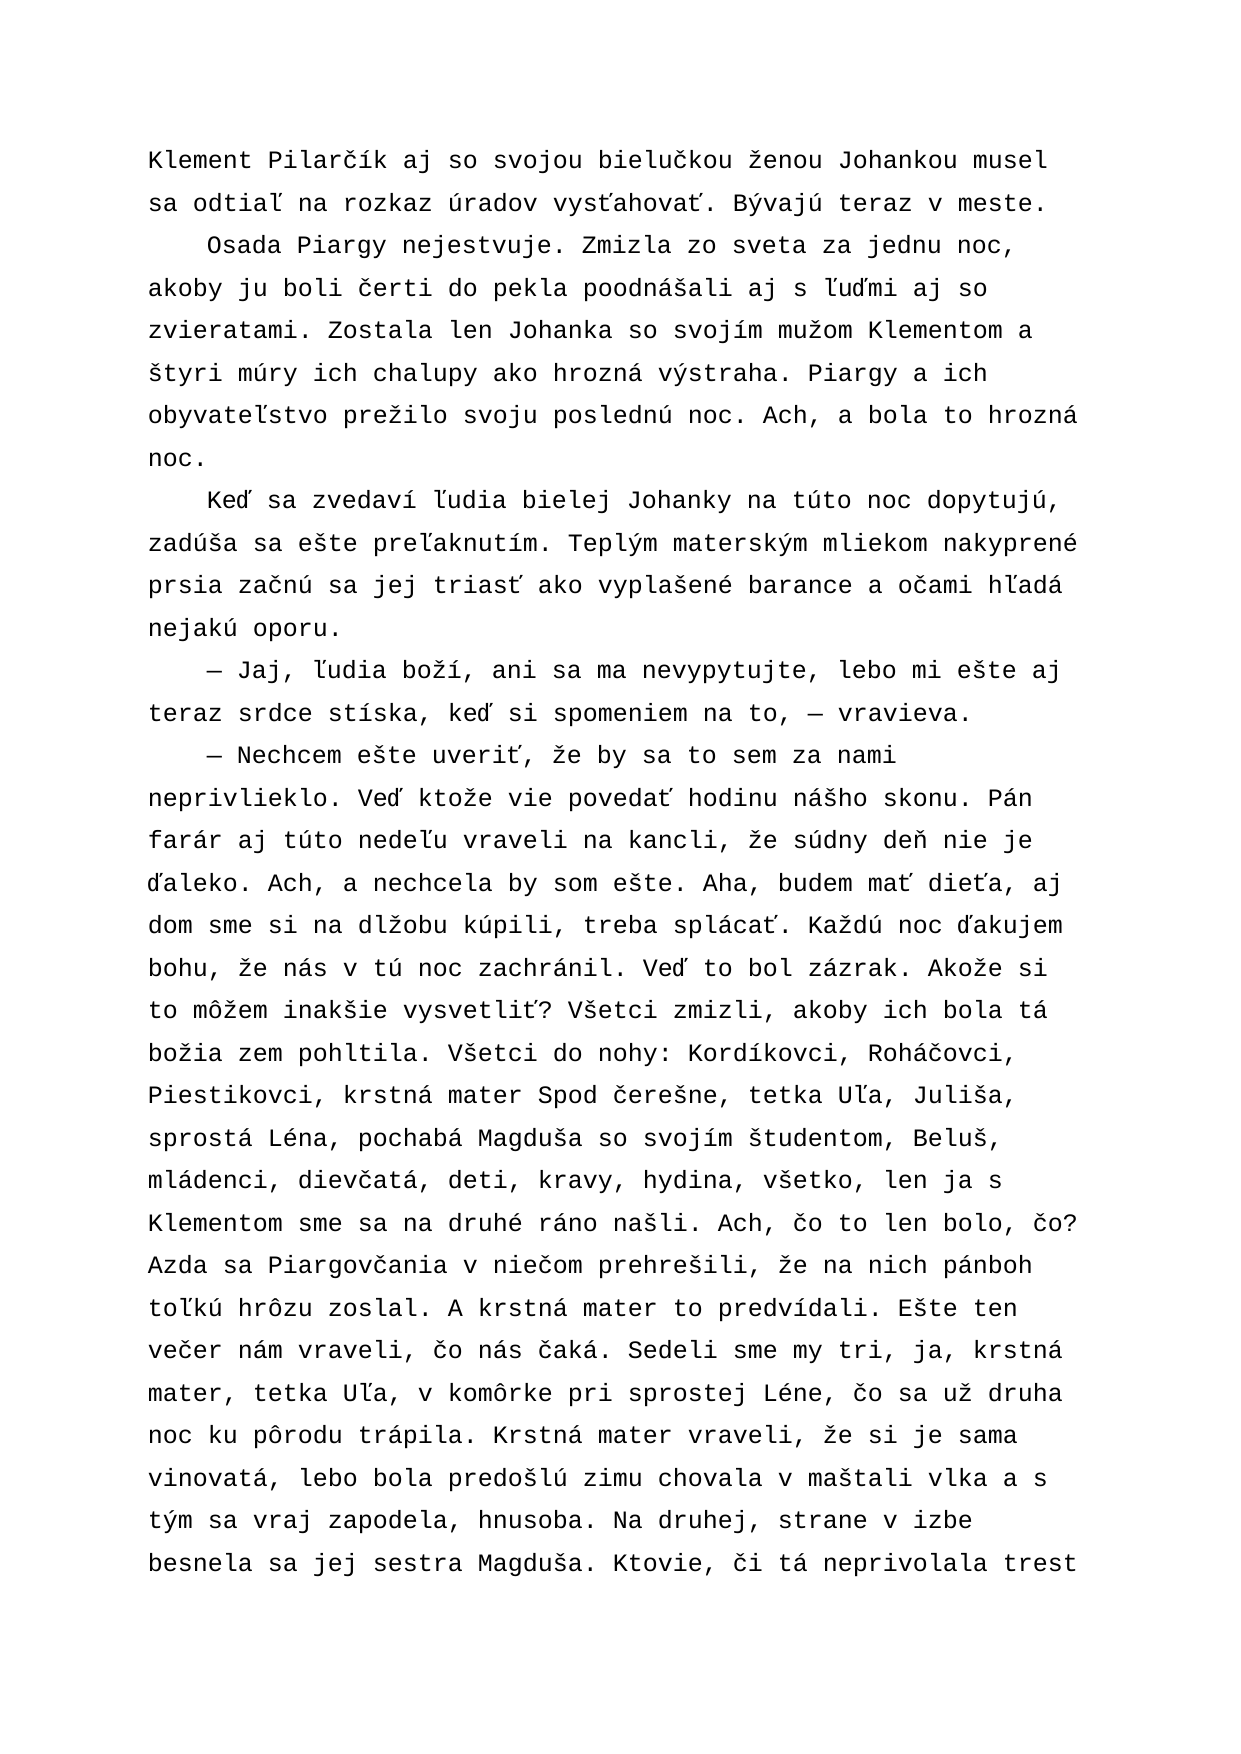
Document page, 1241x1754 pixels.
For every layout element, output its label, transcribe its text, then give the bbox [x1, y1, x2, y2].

text — Nechcem ešte uveriť, že by sa to sem za nami neprivlieklo. Veď ktože vie povedať hodinu nášho skonu. Pán farár aj túto nedeľu vraveli na kancli, že súdny deň nie je ďaleko. Ach, a nechcela by som ešte. Aha, budem mať dieťa, aj dom sme si na dlžobu kúpili, treba splácať. Každú noc ďakujem bohu, že nás v tú noc zachránil. Veď to bol zázrak. Akože si to môžem inakšie vysvetliť? Všetci zmizli, akoby ich bola tá božia zem pohltila. Všetci do nohy: Kordíkovci, Roháčovci, Piestikovci, krstná mater Spod čerešne, tetka Uľa, Juliša, sprostá Léna, pochabá Magduša so svojím študentom, Beluš, mládenci, dievčatá, deti, kravy, hydina, všetko, len ja s Klementom sme sa na druhé ráno našli. Ach, čo to len bolo, čo? Azda sa Piargovčania v niečom prehrešili, že na nich pánboh toľkú hrôzu zoslal. A krstná mater to predvídali. Ešte ten večer nám vraveli, čo nás čaká. Sedeli sme my tri, ja, krstná mater, tetka Uľa, v komôrke pri sprostej Léne, čo sa už druha noc ku pôrodu trápila. Krstná mater vraveli, že si je sama vinovatá, lebo bola predošlú zimu chovala v maštali vlka a s tým sa vraj zapodela, hnusoba. Na druhej, strane v izbe besnela sa jej sestra Magduša. Ktovie, či tá neprivolala trest [148, 743, 1092, 1578]
text Keď sa zvedaví ľudia bielej Johanky na túto noc dopytujú, zadúša sa ešte preľaknutím. Teplým materským mliekom nakyprené prsia začnú sa jej triasť ako vyplašené barance a očami hľadá nejakú oporu. [148, 488, 1092, 643]
text — Jaj, ľudia boží, ani sa ma nevypytujte, lebo mi ešte aj teraz srdce stíska, keď si spomeniem na to, — vravieva. [148, 658, 1092, 728]
text Klement Pilarčík aj so svojou bielučkou ženou Johankou musel sa odtiaľ na rozkaz úradov vysťahovať. Bývajú teraz v meste. [148, 148, 1092, 218]
text Osada Piargy nejestvuje. Zmizla zo sveta za jednu noc, akoby ju boli čerti do pekla poodnášali aj s ľuďmi aj so zvieratami. Zostala len Johanka so svojím mužom Klementom a štyri múry ich chalupy ako hrozná výstraha. Piargy a ich obyvateľstvo prežilo svoju poslednú noc. Ach, a bola to hrozná noc. [148, 233, 1092, 473]
